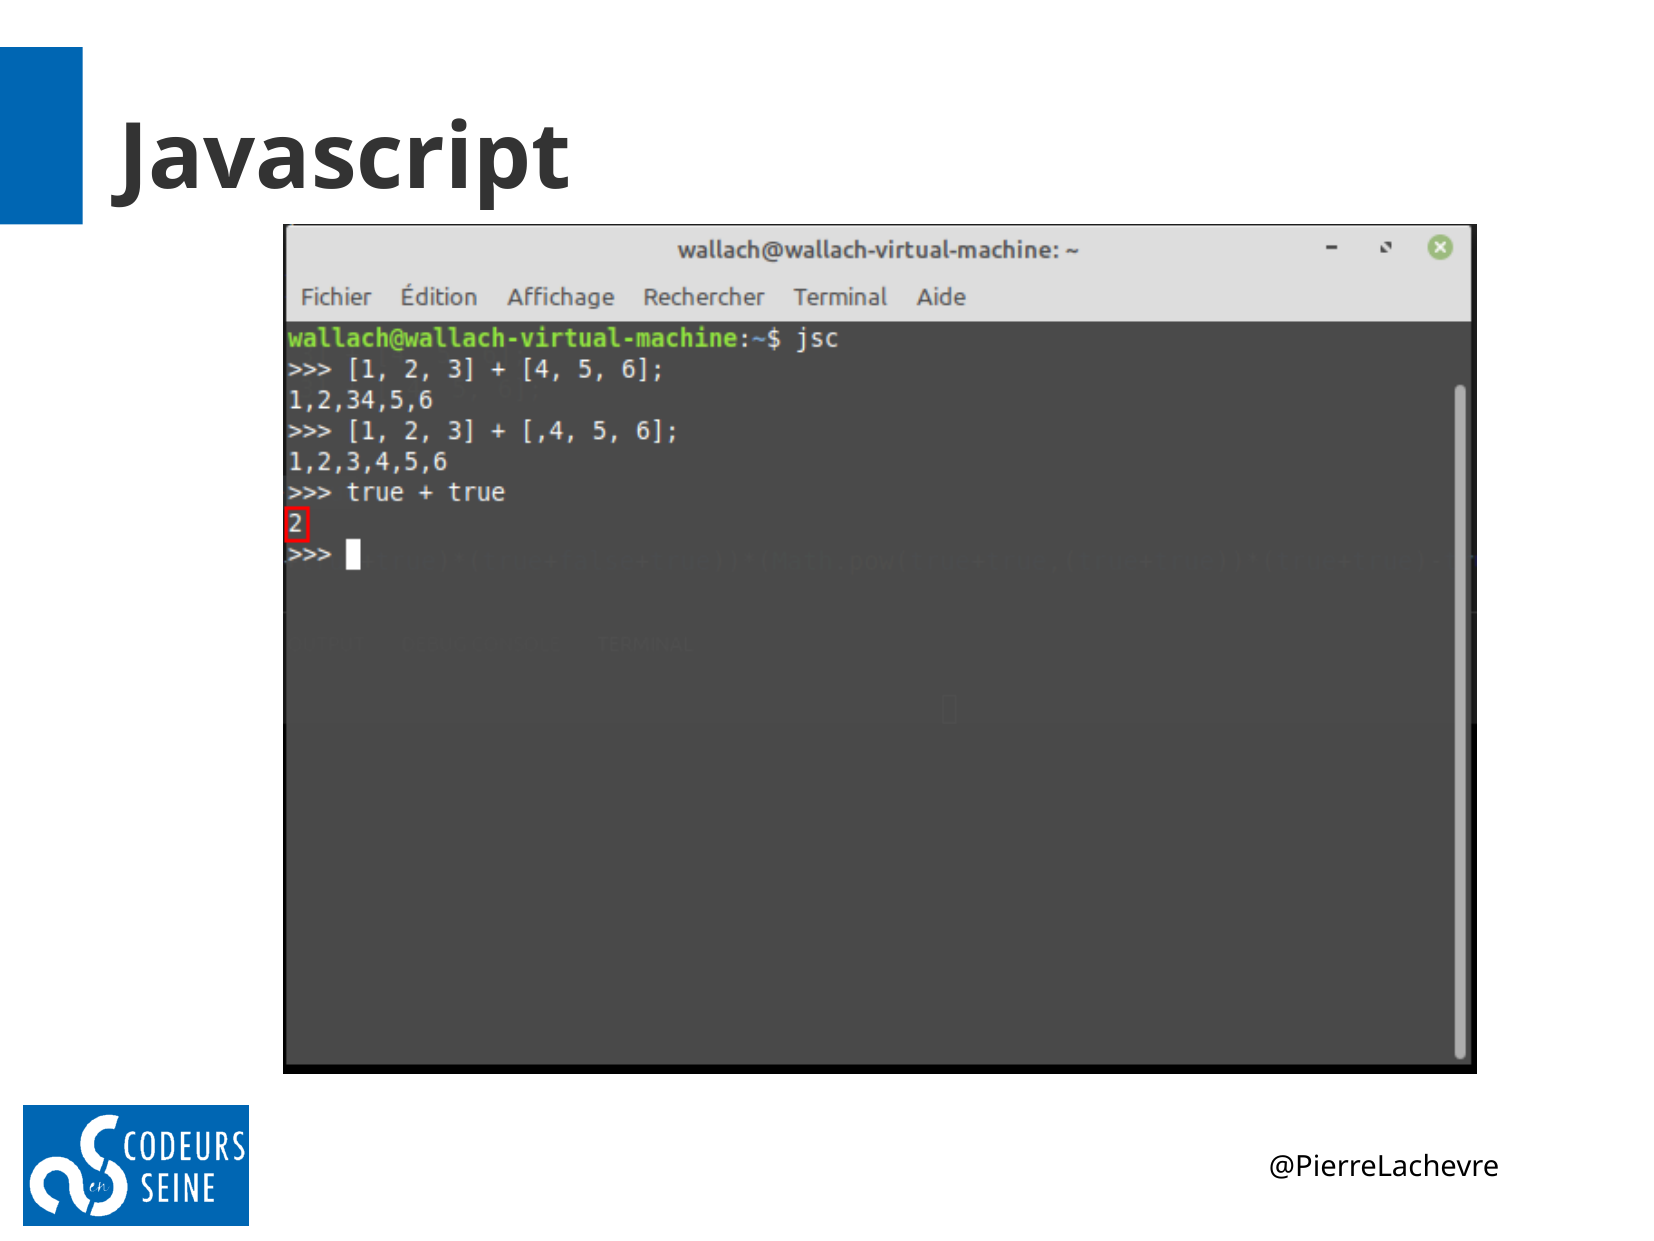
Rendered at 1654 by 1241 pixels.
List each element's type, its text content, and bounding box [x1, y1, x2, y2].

picture [23, 1105, 249, 1226]
title Javascript [118, 49, 1571, 257]
picture [283, 224, 1477, 1074]
